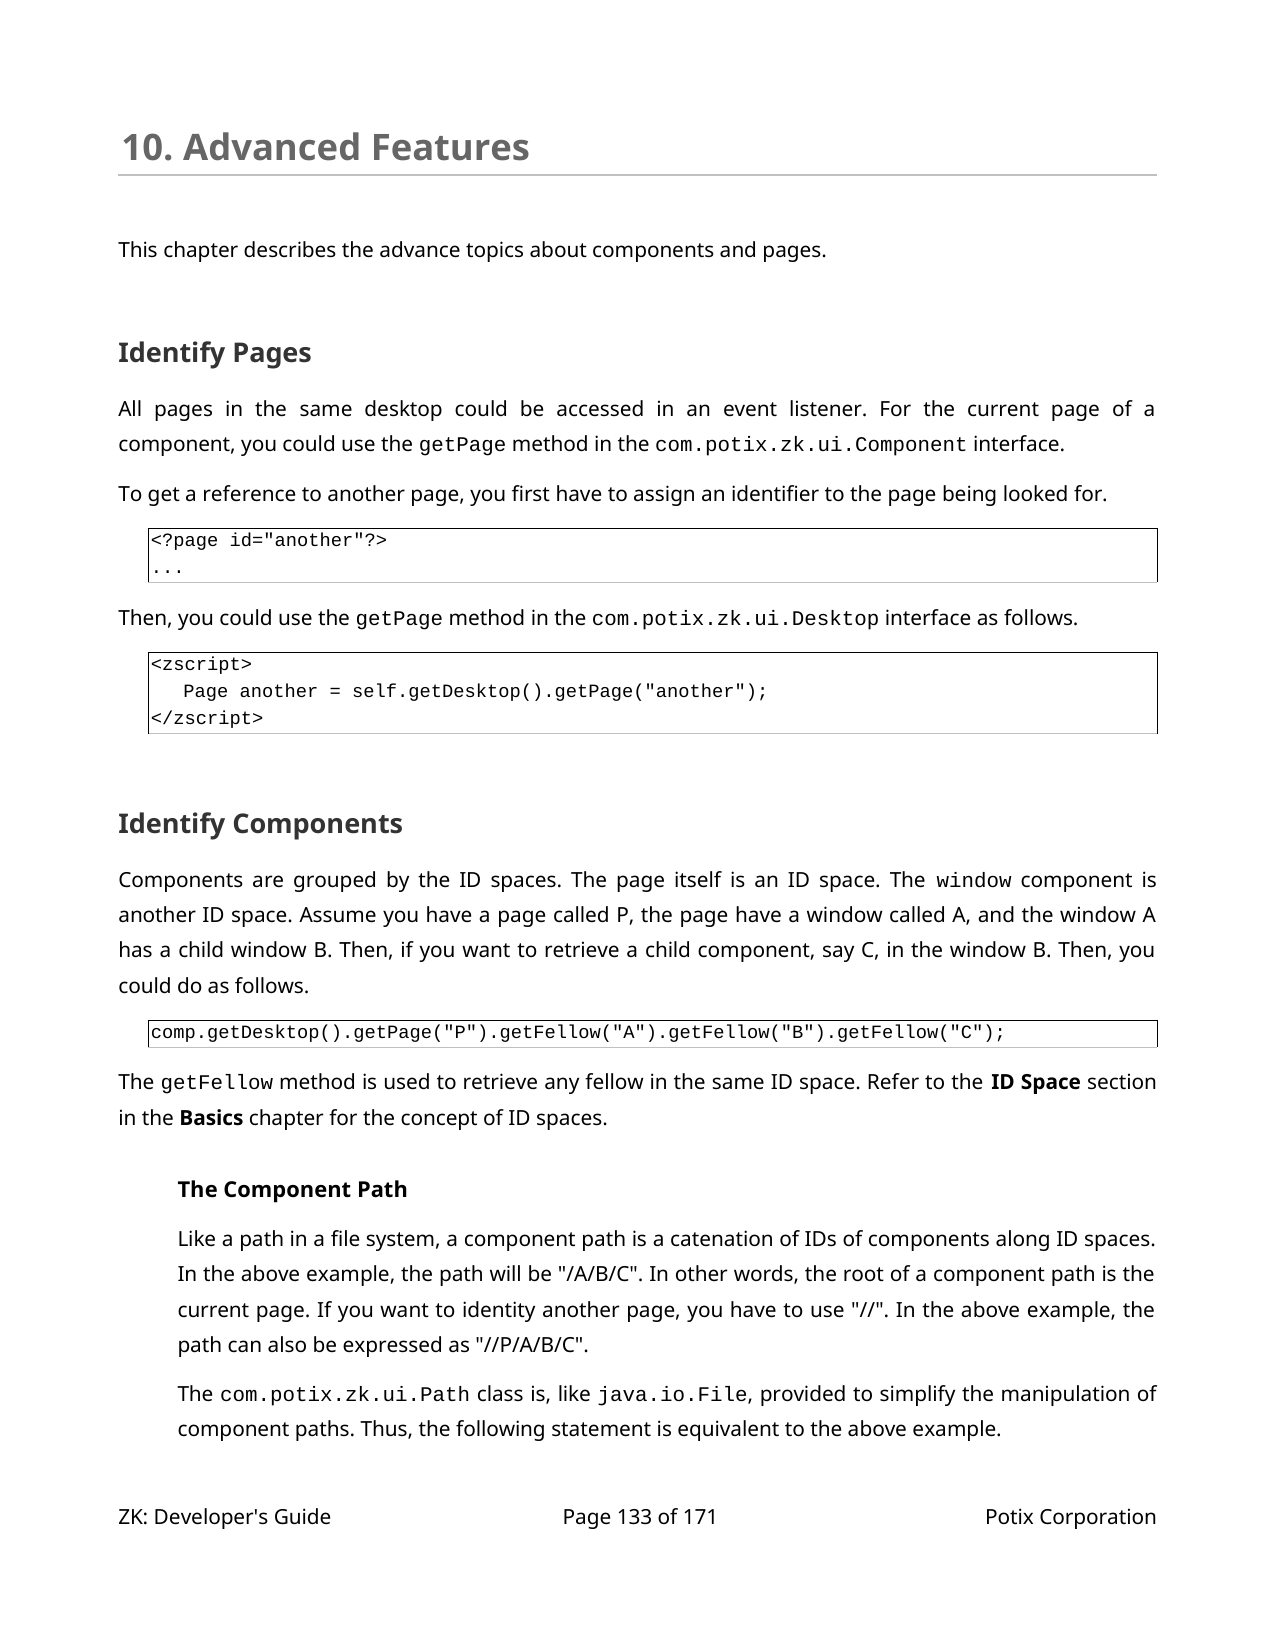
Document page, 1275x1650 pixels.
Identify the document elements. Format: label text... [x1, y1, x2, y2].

text comp.getDesktop().getPage("P").getFellow("A").getFellow("B").getFellow("C"); [149, 1021, 1157, 1047]
text Then, you could use the getPage method in the com.potix.zk.ui.Desktop interface as follows. [118, 603, 1157, 631]
text To get a reference to another page, you first have to assign an identifier to the page being looked for. [118, 479, 1157, 507]
text <?page id="another"?> [149, 529, 1157, 552]
text This chapter describes the advance topics about components and pages. [118, 235, 1157, 263]
text The getFellow method is used to retrieve any fellow in the same ID space. Refer to the ID Space section in the Basics chapter for the concept of ID spaces. [118, 1067, 1157, 1131]
text The com.potix.zk.ui.Path class is, like java.io.File, provided to simplify the manipulation of component paths. Thus, the following statement is equivalent to the above example. [177, 1379, 1157, 1443]
text All pages in the same desktop could be accessed in an event listener. For the current page of a component, you could use the getPage method in the com.potix.zk.ui.Component interface. [118, 394, 1157, 458]
subtitle 10. Advanced Features [118, 118, 1157, 174]
subtitle Identify Components [118, 804, 1157, 841]
text <zscript> [149, 653, 1157, 676]
subtitle The Component Path [177, 1174, 1157, 1204]
text ... [149, 555, 1157, 582]
text </zscript> [149, 706, 1157, 733]
text Like a path in a file system, a component path is a catenation of IDs of components along ID spaces. In the above example, the path will be "/A/B/C". In other words, the root of a component path is the current page. If you want to identity another page, you have to use "//". In the above example, the path can also be expressed as "//P/A/B/C". [177, 1224, 1157, 1358]
text Components are grouped by the ID spaces. The page itself is an ID space. The window component is another ID space. Assume you have a page called P, the page have a window called A, and the window A has a child window B. Then, if you want to retrieve a child component, say C, in the window B. Then, you could do as follows. [118, 865, 1157, 999]
subtitle Identify Pages [118, 334, 1157, 371]
text Page another = self.getDesktop().getPage("another"); [149, 679, 1157, 703]
